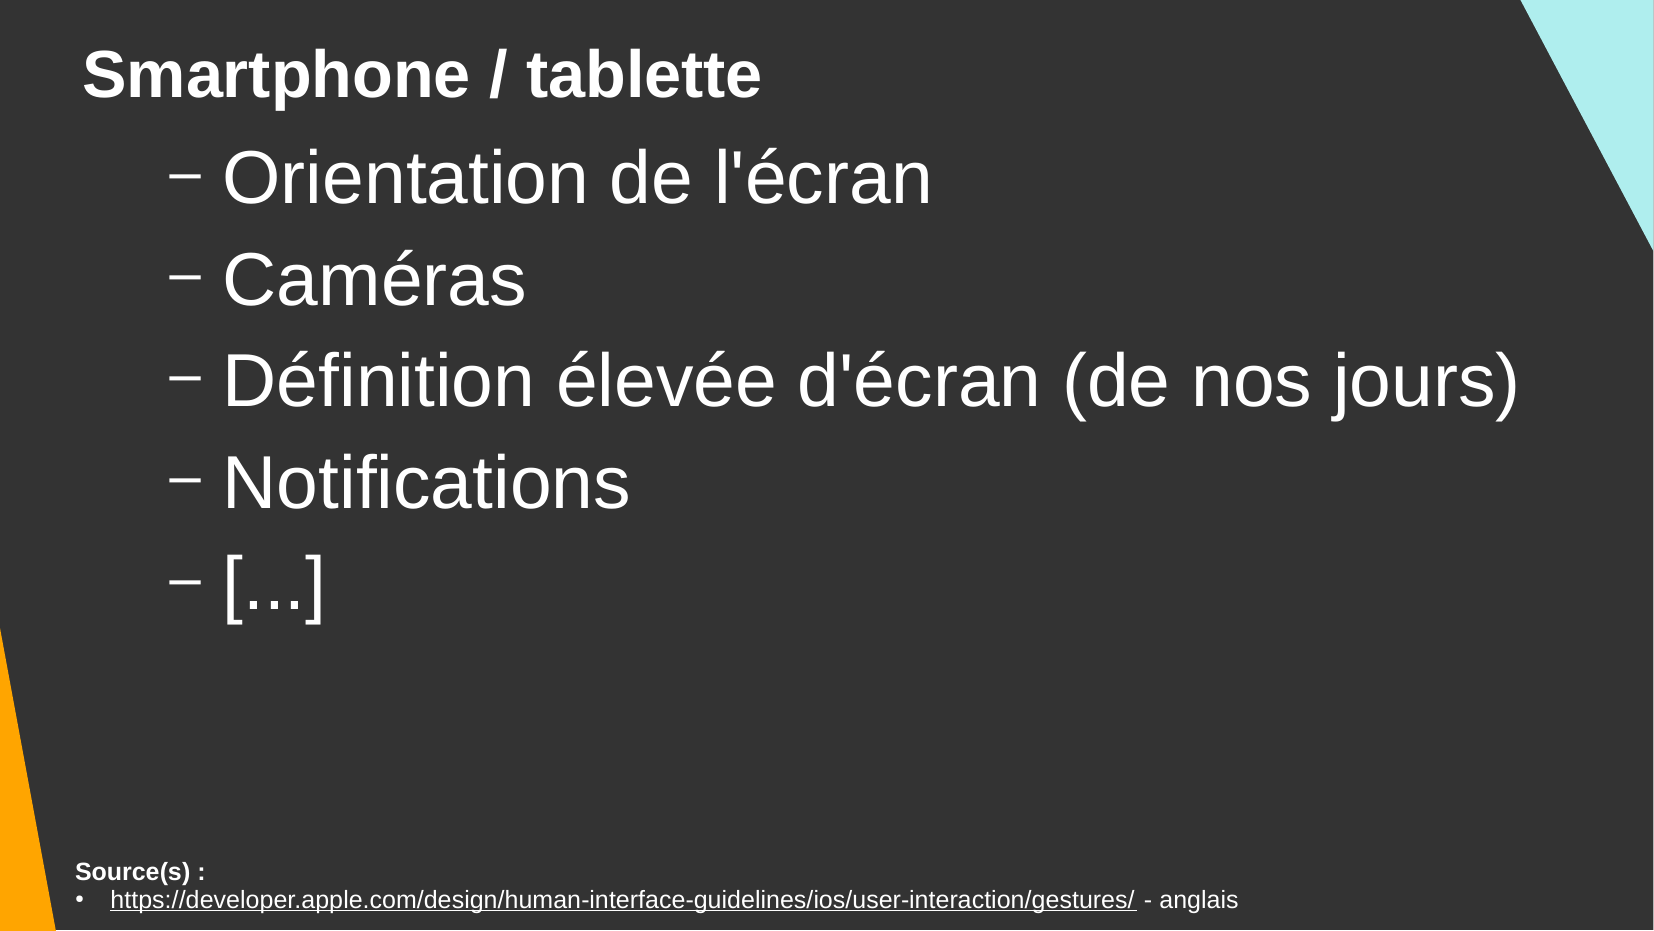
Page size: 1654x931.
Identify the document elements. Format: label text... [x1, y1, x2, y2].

title Smartphone / tablette [82, 37, 1571, 114]
text_box [1520, 0, 1654, 253]
list Orientation de l'écran Caméras Définition élevée d'écran (de nos jours) Notifications [...] [80, 135, 1605, 768]
text_box Source(s) : https://developer.apple.com/design/human-interface-guidelines/ios/user-interaction/gestures/ - anglais [60, 850, 1546, 931]
text_box [0, 628, 56, 931]
